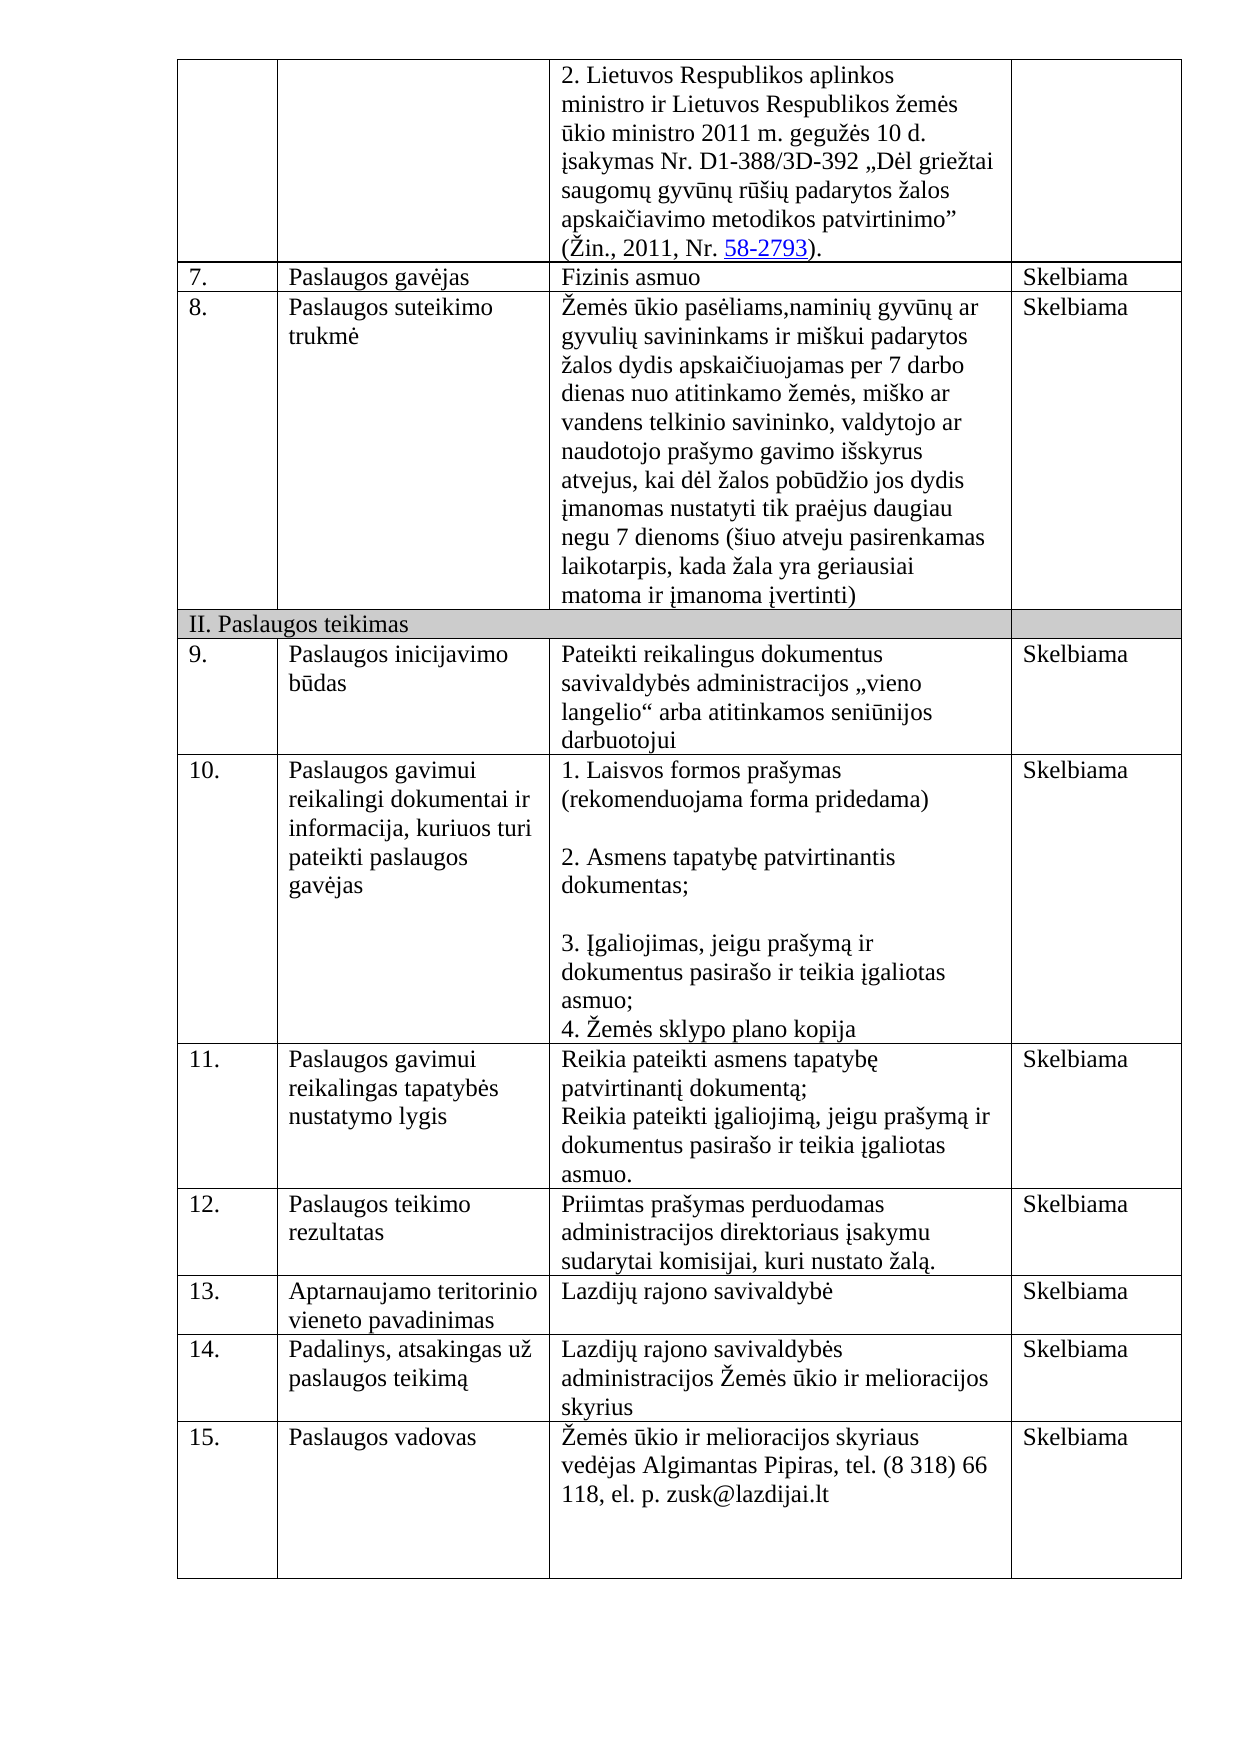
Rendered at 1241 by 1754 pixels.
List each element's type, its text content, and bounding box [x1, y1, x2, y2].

table_cell 8. [178, 292, 277, 608]
table_cell Skelbiama [1012, 292, 1181, 608]
table_cell II. Paslaugos teikimas [178, 610, 1011, 638]
table_cell Žemės ūkio ir melioracijos skyriaus vedėjas Algimantas Pipiras, tel. (8 318) 66 118, el. p. zusk@lazdijai.lt [550, 1422, 1011, 1578]
table_cell Paslaugos suteikimo trukmė [278, 292, 549, 608]
table_cell 13. [178, 1276, 277, 1333]
table_cell Skelbiama [1012, 1189, 1181, 1275]
table_cell Aptarnaujamo teritorinio vieneto pavadinimas [278, 1276, 549, 1333]
table_cell Fizinis asmuo [550, 263, 1011, 291]
table_cell Pateikti reikalingus dokumentus savivaldybės administracijos „vieno langelio“ arba atitinkamos seniūnijos darbuotojui [550, 639, 1011, 754]
table_cell Paslaugos inicijavimo būdas [278, 639, 549, 754]
table_cell Skelbiama [1012, 1335, 1181, 1421]
table_cell Žemės ūkio pasėliams,naminių gyvūnų ar gyvulių savininkams ir miškui padarytos žalos dydis apskaičiuojamas per 7 darbo dienas nuo atitinkamo žemės, miško ar vandens telkinio savininko, valdytojo ar naudotojo prašymo gavimo išskyrus atvejus, kai dėl žalos pobūdžio jos dydis įmanomas nustatyti tik praėjus daugiau negu 7 dienoms (šiuo atveju pasirenkamas laikotarpis, kada žala yra geriausiai matoma ir įmanoma įvertinti) [550, 292, 1011, 608]
table_cell Skelbiama [1012, 1422, 1181, 1578]
table_cell [1012, 60, 1181, 261]
table_cell 15. [178, 1422, 277, 1578]
table_cell Skelbiama [1012, 639, 1181, 754]
table_cell [278, 60, 549, 261]
table_cell Lazdijų rajono savivaldybė [550, 1276, 1011, 1333]
table_cell Skelbiama [1012, 263, 1181, 291]
table_cell Paslaugos vadovas [278, 1422, 549, 1578]
table_cell Priimtas prašymas perduodamas administracijos direktoriaus įsakymu sudarytai komisijai, kuri nustato žalą. [550, 1189, 1011, 1275]
table_cell Paslaugos gavimui reikalingas tapatybės nustatymo lygis [278, 1044, 549, 1188]
table_cell [178, 60, 277, 261]
table_cell Skelbiama [1012, 1044, 1181, 1188]
table_cell Paslaugos gavimui reikalingi dokumentai ir informacija, kuriuos turi pateikti paslaugos gavėjas [278, 755, 549, 1043]
table_cell 7. [178, 263, 277, 291]
table_cell Skelbiama [1012, 755, 1181, 1043]
table_cell Paslaugos teikimo rezultatas [278, 1189, 549, 1275]
table_cell 14. [178, 1335, 277, 1421]
table_cell 1. Laisvos formos prašymas (rekomenduojama forma pridedama) 2. Asmens tapatybę patvirtinantis dokumentas; 3. Įgaliojimas, jeigu prašymą ir dokumentus pasirašo ir teikia įgaliotas asmuo; 4. Žemės sklypo plano kopija [550, 755, 1011, 1043]
table_cell [1012, 610, 1181, 638]
table_cell 9. [178, 639, 277, 754]
table_cell Padalinys, atsakingas už paslaugos teikimą [278, 1335, 549, 1421]
table_cell Lazdijų rajono savivaldybės administracijos Žemės ūkio ir melioracijos skyrius [550, 1335, 1011, 1421]
table_cell 10. [178, 755, 277, 1043]
table_cell Skelbiama [1012, 1276, 1181, 1333]
table_cell Reikia pateikti asmens tapatybę patvirtinantį dokumentą; Reikia pateikti įgaliojimą, jeigu prašymą ir dokumentus pasirašo ir teikia įgaliotas asmuo. [550, 1044, 1011, 1188]
table_cell 12. [178, 1189, 277, 1275]
table_cell 2. Lietuvos Respublikos aplinkos ministro ir Lietuvos Respublikos žemės ūkio ministro 2011 m. gegužės 10 d. įsakymas Nr. D1-388/3D-392 „Dėl griežtai saugomų gyvūnų rūšių padarytos žalos apskaičiavimo metodikos patvirtinimo” (Žin., 2011, Nr. 58-2793). [550, 60, 1011, 261]
table_cell Paslaugos gavėjas [278, 263, 549, 291]
table_cell 11. [178, 1044, 277, 1188]
